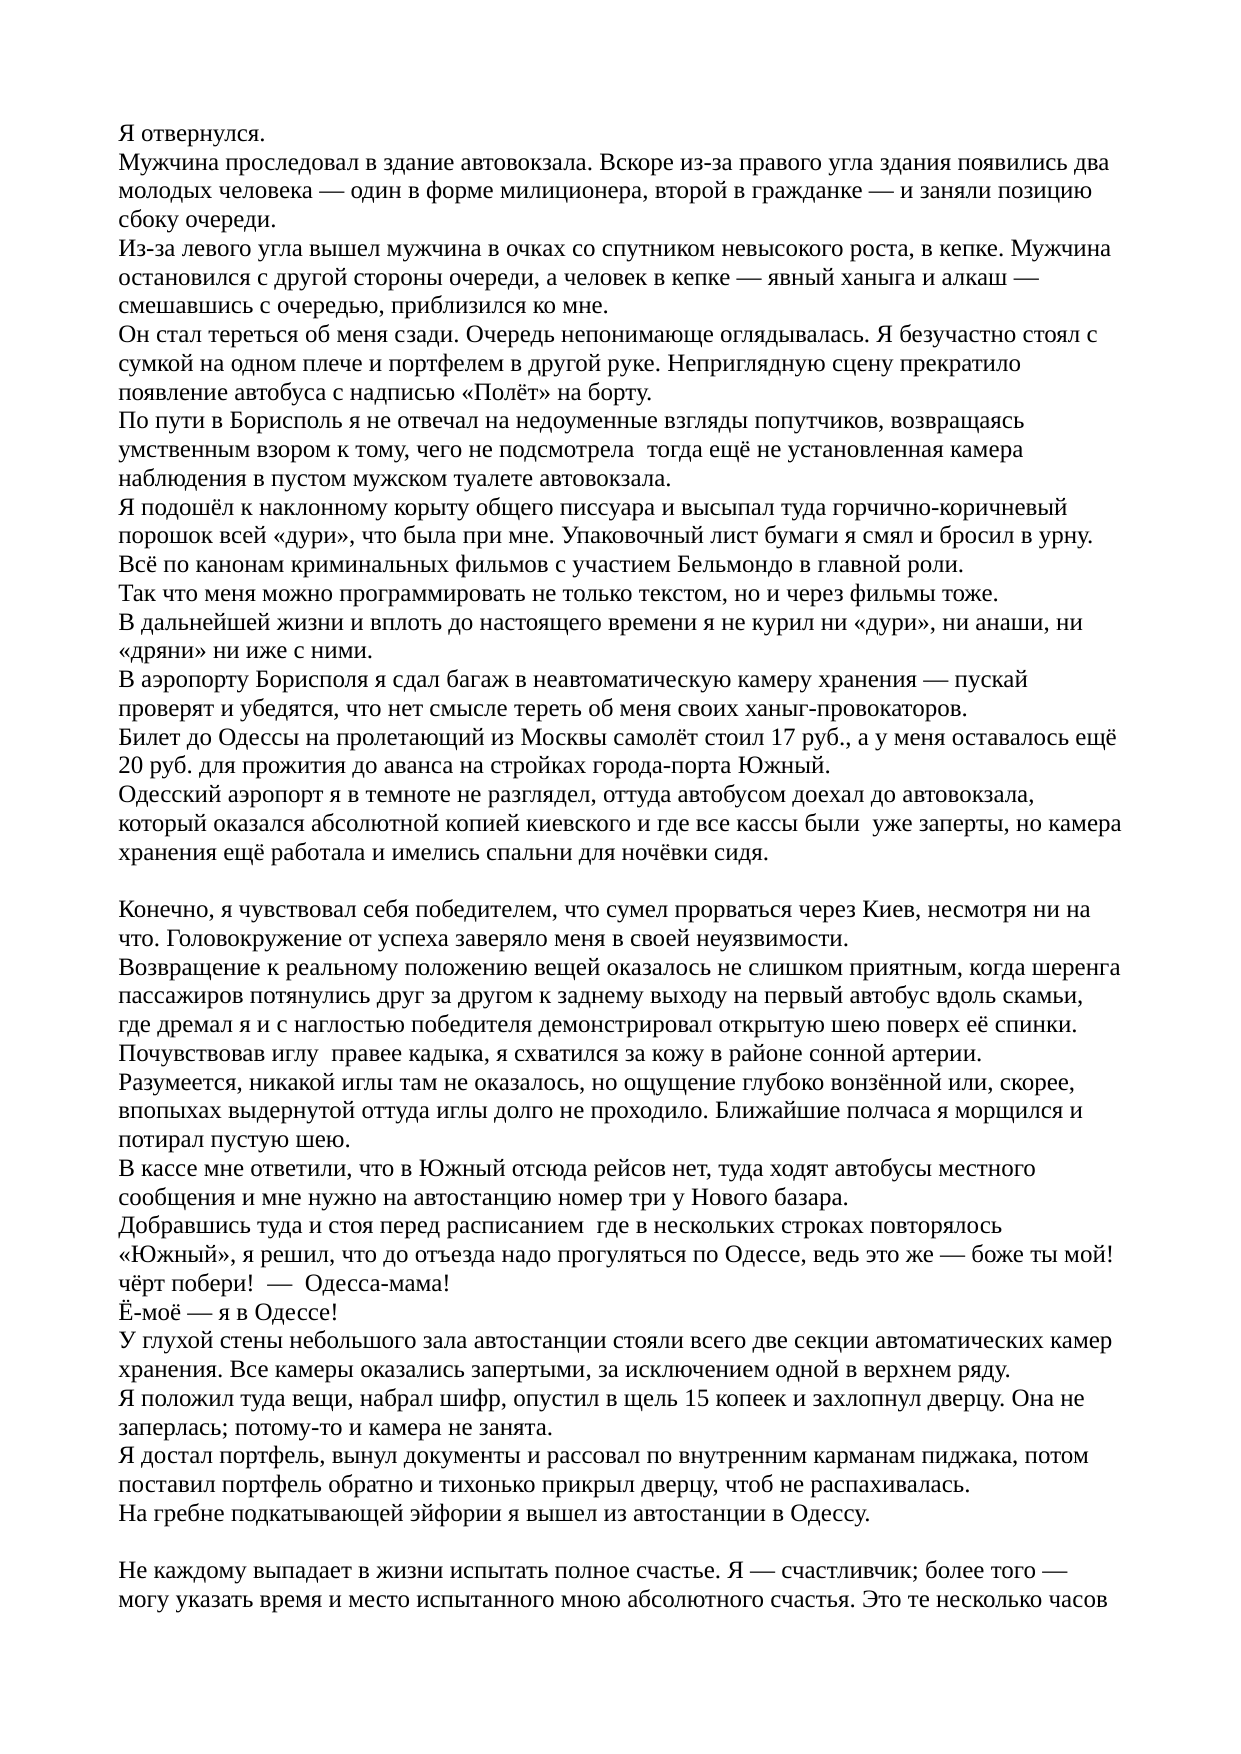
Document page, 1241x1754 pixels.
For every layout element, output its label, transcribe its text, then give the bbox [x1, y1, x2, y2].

text Я достал портфель, вынул документы и рассовал по внутренним карманам пиджака, потом поставил портфель обратно и тихонько прикрыл дверцу, чтоб не распахивалась. [118, 1441, 1122, 1498]
text У глухой стены небольшого зала автостанции стояли всего две секции автоматических камер хранения. Все камеры оказались запертыми, за исключением одной в верхнем ряду. [118, 1326, 1122, 1383]
text Конечно, я чувствовал себя победителем, что сумел прорваться через Киев, несмотря ни на что. Головокружение от успеха заверяло меня в своей неуязвимости. [118, 894, 1122, 952]
text Возвращение к реальному положению вещей оказалось не слишком приятным, когда шеренга пассажиров потянулись друг за другом к заднему выходу на первый автобус вдоль скамьи, где дремал я и с наглостью победителя демонстрировал открытую шею поверх её спинки. [118, 952, 1122, 1038]
text Ё-моё — я в Одессе! [118, 1297, 1122, 1326]
text Разумеется, никакой иглы там не оказалось, но ощущение глубоко вонзённой или, скорее, впопыхах выдернутой оттуда иглы долго не проходило. Ближайшие полчаса я морщился и потирал пустую шею. [118, 1067, 1122, 1153]
text Почувствовав иглу правее кадыка, я схватился за кожу в районе сонной артерии. [118, 1038, 1122, 1067]
text Из-за левого угла вышел мужчина в очках со спутником невысокого роста, в кепке. Мужчина остановился с другой стороны очереди, а человек в кепке — явный ханыга и алкаш — смешавшись с очередью, приблизился ко мне. [118, 233, 1122, 319]
text Добравшись туда и стоя перед расписанием где в нескольких строках повторялось «Южный», я решил, что до отъезда надо прогуляться по Одессе, ведь это же — боже ты мой!чёрт побери! — Одесса-мама! [118, 1211, 1122, 1297]
text Мужчина проследовал в здание автовокзала. Вскоре из-за правого угла здания появились два молодых человека — один в форме милиционера, второй в гражданке — и заняли позицию сбоку очереди. [118, 147, 1122, 233]
text Он стал тереться об меня сзади. Очередь непонимающе оглядывалась. Я безучастно стоял с сумкой на одном плече и портфелем в другой руке. Неприглядную сцену прекратило появление автобуса с надписью «Полёт» на борту. [118, 319, 1122, 406]
text В аэропорту Борисполя я сдал багаж в неавтоматическую камеру хранения — пускай проверят и убедятся, что нет смысле тереть об меня своих ханыг-провокаторов. [118, 664, 1122, 722]
text Я подошёл к наклонному корыту общего писсуара и высыпал туда горчично-коричневый порошок всей «дури», что была при мне. Упаковочный лист бумаги я смял и бросил в урну. [118, 492, 1122, 549]
text Одесский аэропорт я в темноте не разглядел, оттуда автобусом доехал до автовокзала, который оказался абсолютной копией киевского и где все кассы были уже заперты, но камера хранения ещё работала и имелись спальни для ночёвки сидя. [118, 779, 1122, 866]
text Так что меня можно программировать не только текстом, но и через фильмы тоже. [118, 578, 1122, 607]
text Я положил туда вещи, набрал шифр, опустил в щель 15 копеек и захлопнул дверцу. Она не заперлась; потому-то и камера не занята. [118, 1383, 1122, 1441]
text Билет до Одессы на пролетающий из Москвы самолёт стоил 17 руб., а у меня оставалось ещё 20 руб. для прожития до аванса на стройках города-порта Южный. [118, 722, 1122, 779]
text Не каждому выпадает в жизни испытать полное счастье. Я — счастливчик; более того — могу указать время и место испытанного мною абсолютного счастья. Это те несколько часов [118, 1556, 1122, 1613]
text Я отвернулся. [118, 118, 1122, 147]
text По пути в Борисполь я не отвечал на недоуменные взгляды попутчиков, возвращаясь умственным взором к тому, чего не подсмотрела тогда ещё не установленная камера наблюдения в пустом мужском туалете автовокзала. [118, 406, 1122, 492]
text На гребне подкатывающей эйфории я вышел из автостанции в Одессу. [118, 1498, 1122, 1527]
text В дальнейшей жизни и вплоть до настоящего времени я не курил ни «дури», ни анаши, ни «дряни» ни иже с ними. [118, 607, 1122, 664]
text В кассе мне ответили, что в Южный отсюда рейсов нет, туда ходят автобусы местного сообщения и мне нужно на автостанцию номер три у Нового базара. [118, 1153, 1122, 1211]
text Всё по канонам криминальных фильмов с участием Бельмондо в главной роли. [118, 549, 1122, 578]
